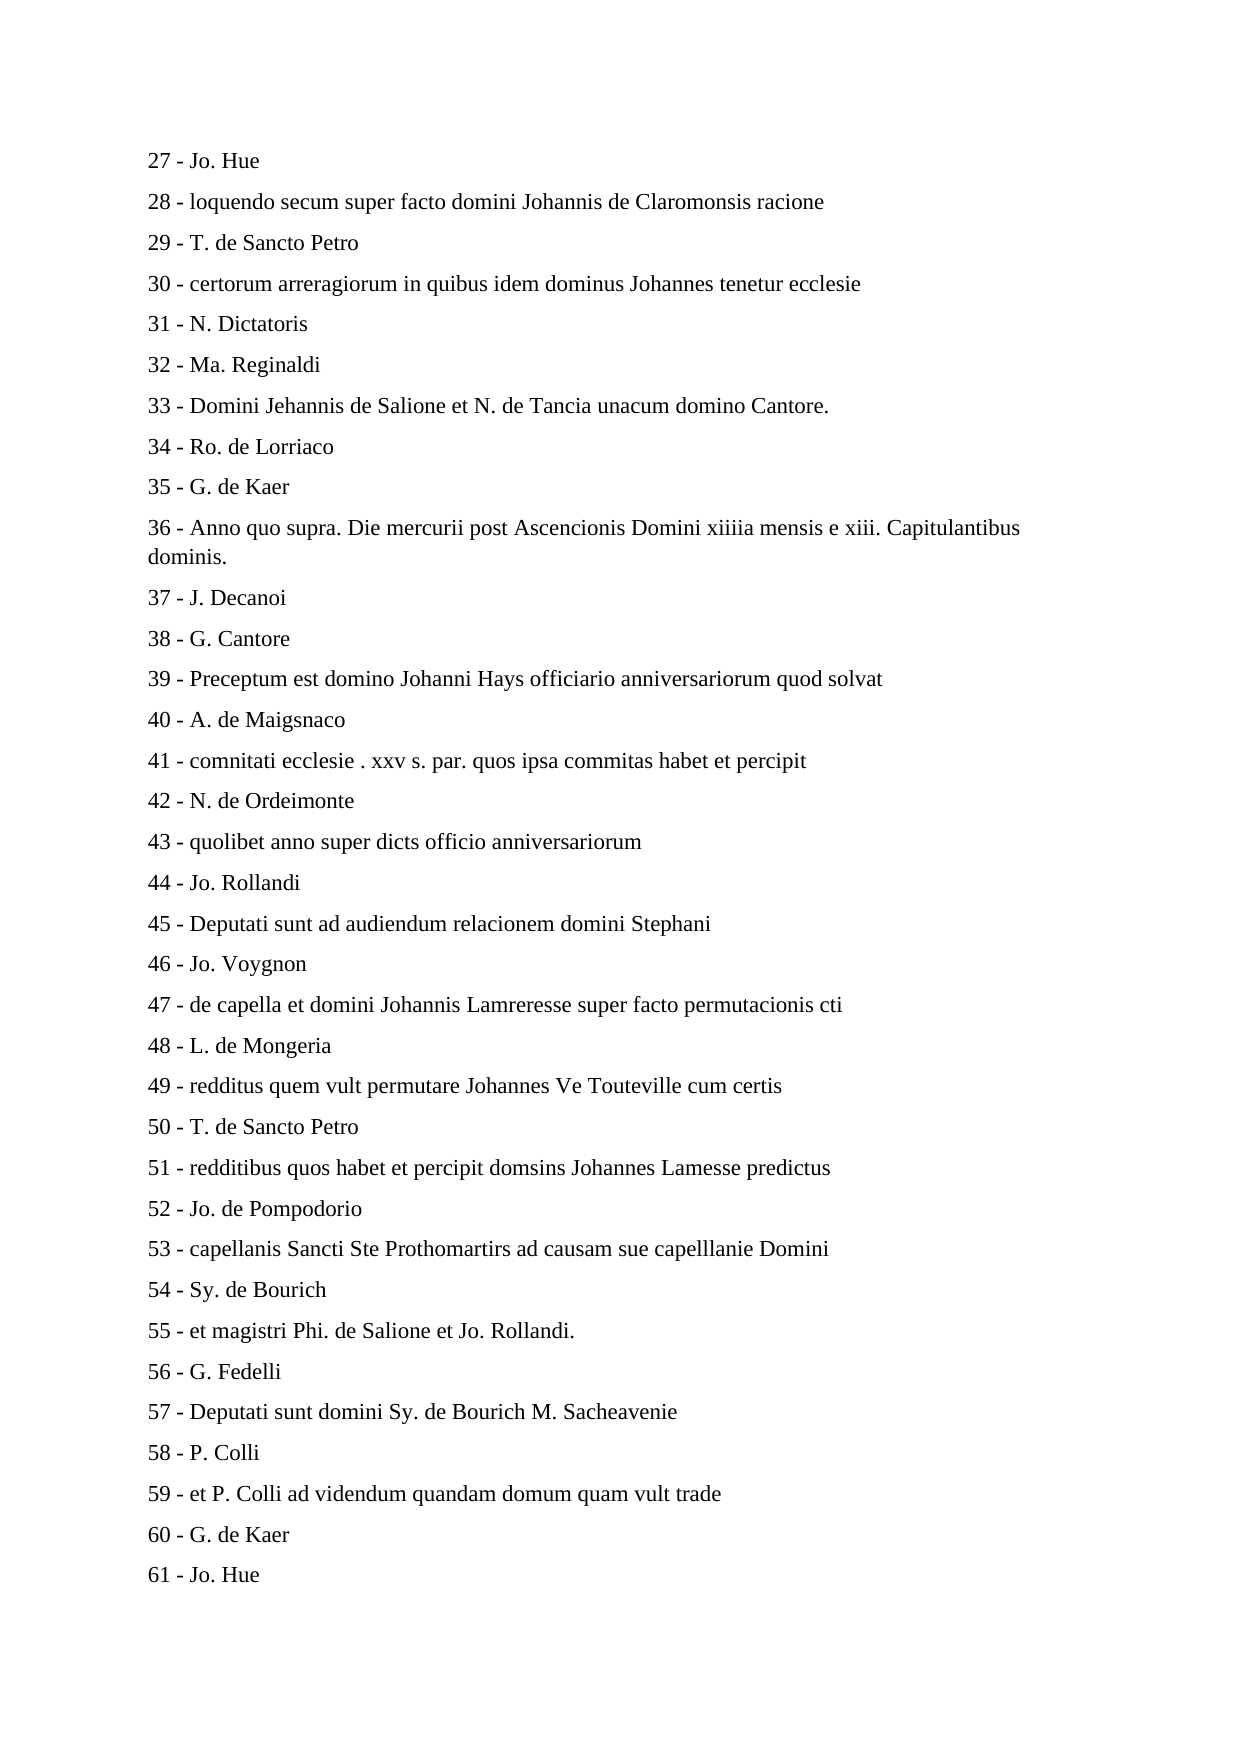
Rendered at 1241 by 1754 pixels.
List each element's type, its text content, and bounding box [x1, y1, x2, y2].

text 40 - A. de Maigsnaco [148, 706, 1093, 732]
text 35 - G. de Kaer [148, 473, 1093, 500]
text 59 - et P. Colli ad videndum quandam domum quam vult trade [148, 1480, 1093, 1506]
text 44 - Jo. Rollandi [148, 869, 1093, 895]
text 34 - Ro. de Lorriaco [148, 433, 1093, 459]
text 53 - capellanis Sancti Ste Prothomartirs ad causam sue capelllanie Domini [148, 1236, 1093, 1262]
text 46 - Jo. Voygnon [148, 950, 1093, 977]
text 39 - Preceptum est domino Johanni Hays officiario anniversariorum quod solvat [148, 665, 1093, 692]
text 29 - T. de Sancto Petro [148, 229, 1093, 255]
text 47 - de capella et domini Johannis Lamreresse super facto permutacionis cti [148, 991, 1093, 1017]
text 33 - Domini Jehannis de Salione et N. de Tancia unacum domino Cantore. [148, 392, 1093, 418]
text 42 - N. de Ordeimonte [148, 787, 1093, 814]
text 37 - J. Decanoi [148, 584, 1093, 610]
text 27 - Jo. Hue [148, 148, 1093, 174]
text 52 - Jo. de Pompodorio [148, 1195, 1093, 1221]
text 43 - quolibet anno super dicts officio anniversariorum [148, 828, 1093, 854]
text 58 - P. Colli [148, 1439, 1093, 1466]
text 31 - N. Dictatoris [148, 311, 1093, 337]
text 57 - Deputati sunt domini Sy. de Bourich M. Sacheavenie [148, 1398, 1093, 1425]
text 32 - Ma. Reginaldi [148, 351, 1093, 378]
text 55 - et magistri Phi. de Salione et Jo. Rollandi. [148, 1317, 1093, 1343]
text 41 - comnitati ecclesie . xxv s. par. quos ipsa commitas habet et percipit [148, 747, 1093, 773]
text 56 - G. Fedelli [148, 1358, 1093, 1384]
text 54 - Sy. de Bourich [148, 1276, 1093, 1303]
text 61 - Jo. Hue [148, 1561, 1093, 1588]
text 38 - G. Cantore [148, 624, 1093, 651]
text 28 - loquendo secum super facto domini Johannis de Claromonsis racione [148, 188, 1093, 215]
text 30 - certorum arreragiorum in quibus idem dominus Johannes tenetur ecclesie [148, 270, 1093, 296]
text 48 - L. de Mongeria [148, 1032, 1093, 1058]
text 49 - redditus quem vult permutare Johannes Ve Touteville cum certis [148, 1073, 1093, 1099]
text 45 - Deputati sunt ad audiendum relacionem domini Stephani [148, 910, 1093, 936]
text 36 - Anno quo supra. Die mercurii post Ascencionis Domini xiiiia mensis e xiii. Capitulantibus dominis. [148, 514, 1093, 569]
text 50 - T. de Sancto Petro [148, 1113, 1093, 1140]
text 51 - redditibus quos habet et percipit domsins Johannes Lamesse predictus [148, 1154, 1093, 1180]
text 60 - G. de Kaer [148, 1521, 1093, 1547]
